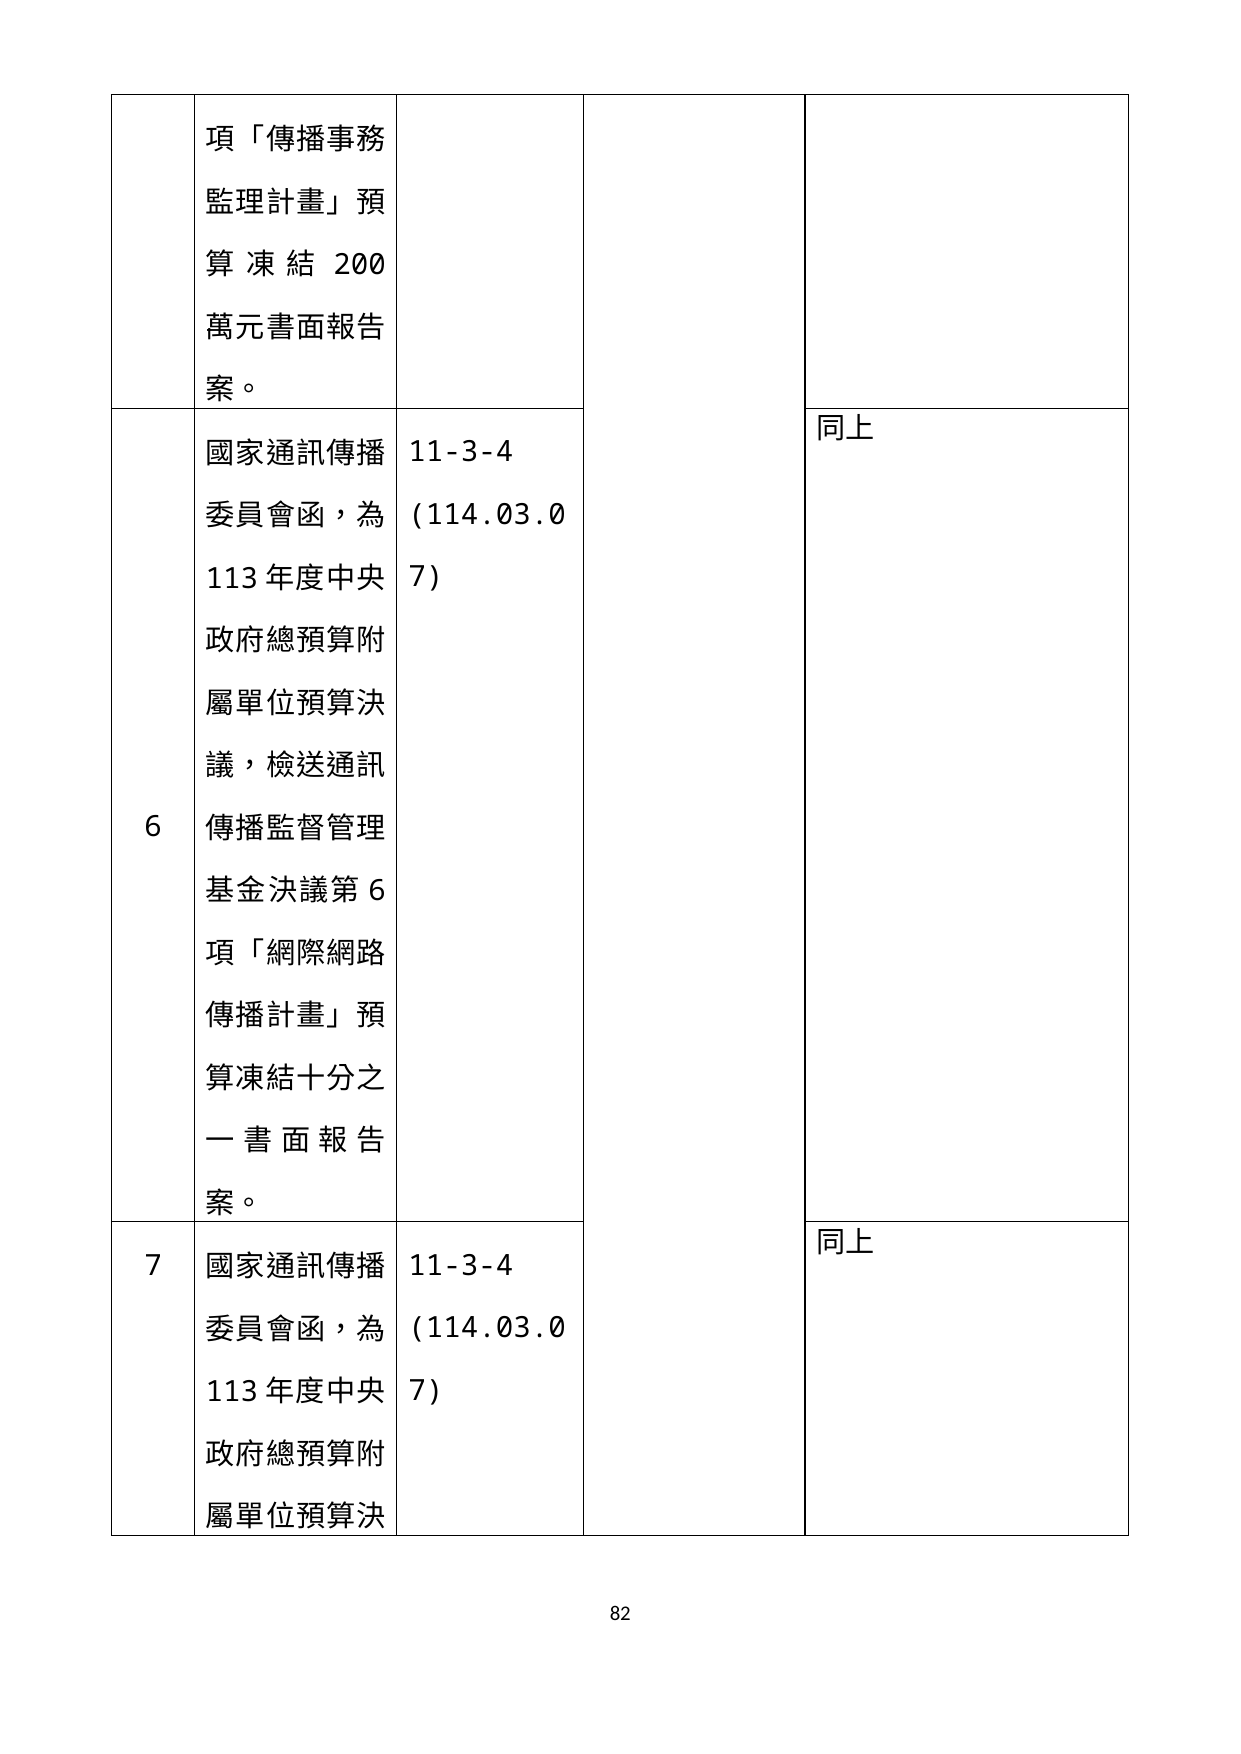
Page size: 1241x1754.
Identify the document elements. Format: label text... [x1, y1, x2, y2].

table_cell 項「傳播事務監理計畫」預算凍結200萬元書面報告案。 [195, 95, 396, 408]
table_cell 6 [112, 409, 194, 1221]
table_cell 7 [112, 1222, 194, 1535]
table_cell 國家通訊傳播委員會函，為113年度中央政府總預算附屬單位預算決 [195, 1222, 396, 1535]
table_cell 11-3-4 (114.03.07) [397, 409, 583, 1221]
table_cell [584, 95, 804, 1535]
table_cell 同上 [806, 409, 1128, 1221]
table_cell 同上 [806, 1222, 1128, 1535]
table_cell [397, 95, 583, 408]
table_cell 國家通訊傳播委員會函，為113年度中央政府總預算附屬單位預算決議，檢送通訊傳播監督管理基金決議第6項「網際網路傳播計畫」預算凍結十分之一書面報告案。 [195, 409, 396, 1221]
table_cell [112, 95, 194, 408]
table_cell [806, 95, 1128, 408]
table_cell 11-3-4 (114.03.07) [397, 1222, 583, 1535]
